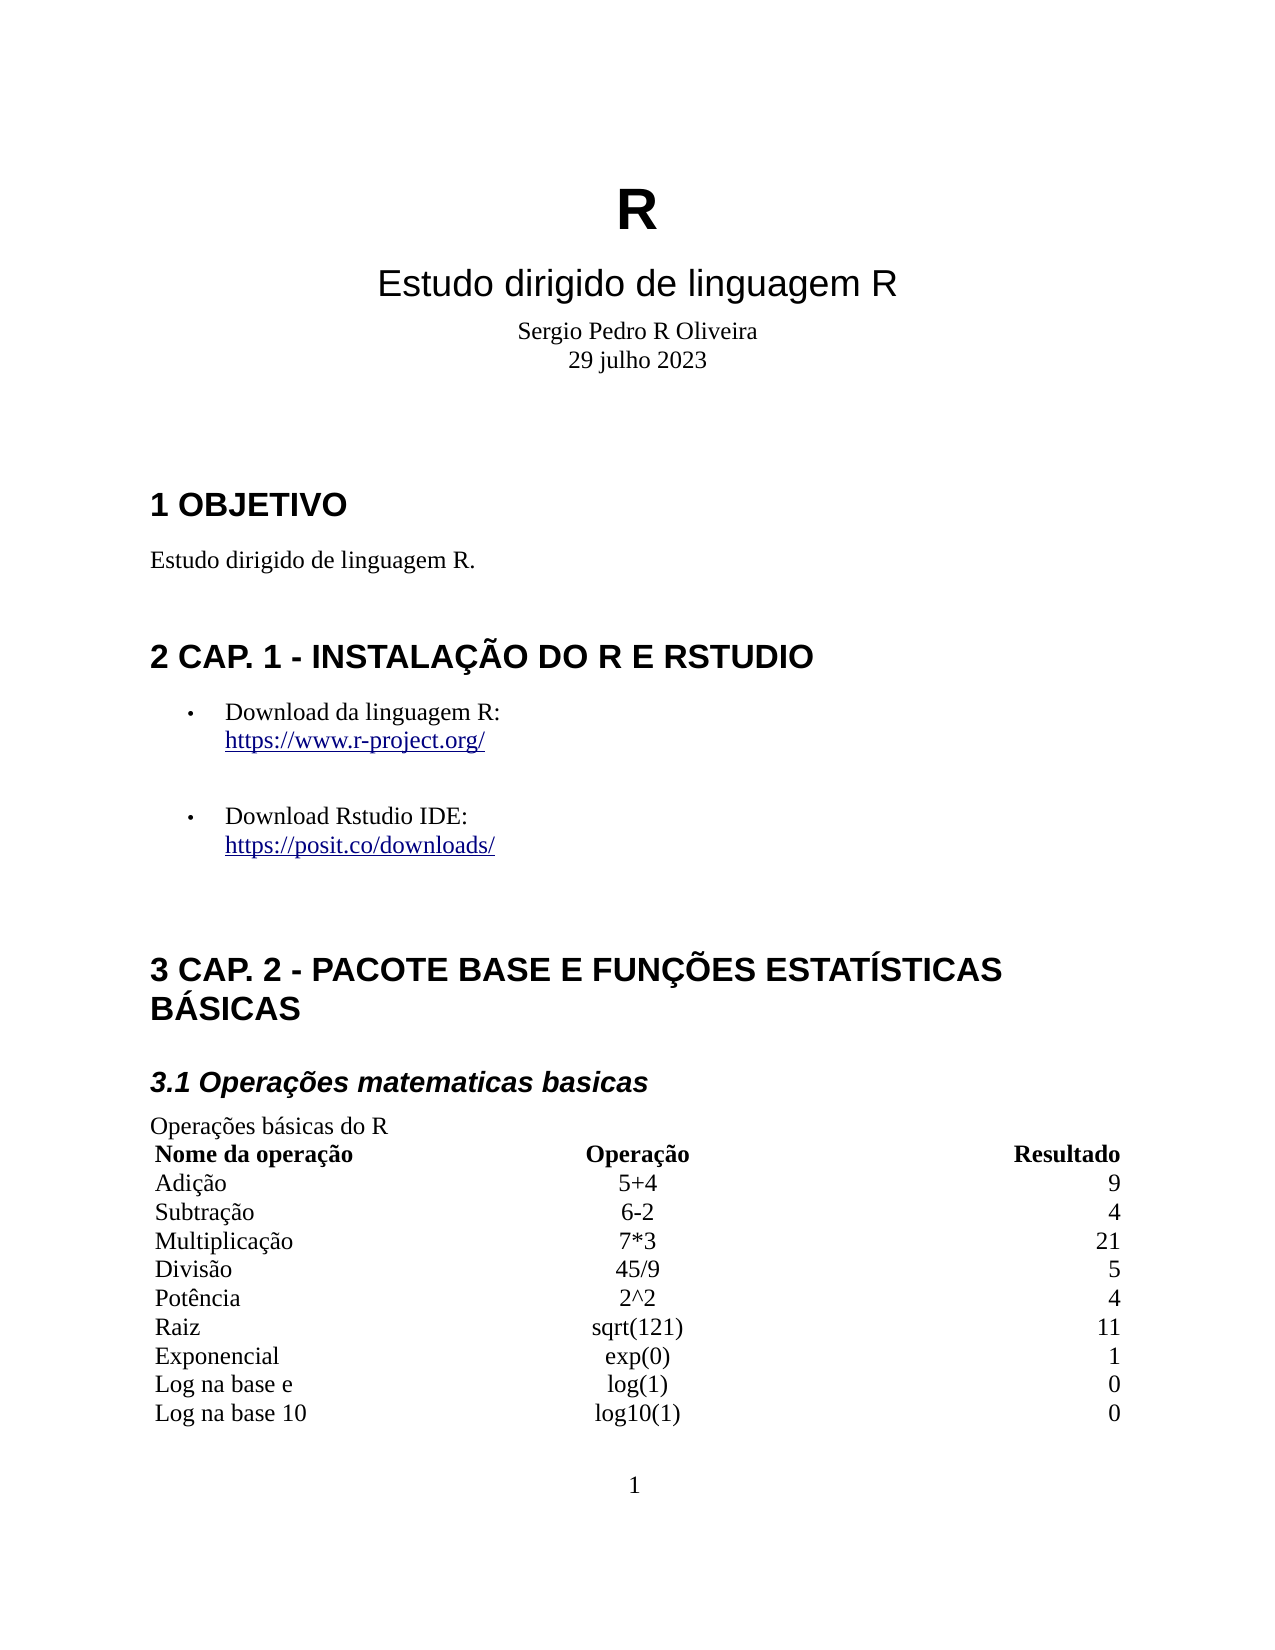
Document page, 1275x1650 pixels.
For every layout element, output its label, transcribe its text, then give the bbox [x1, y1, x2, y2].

title R [150, 175, 1125, 242]
subtitle 3 CAP. 2 - PACOTE BASE E FUNÇÕES ESTATÍSTICAS BÁSICAS [150, 950, 1125, 1027]
table_cell 4 [800, 1197, 1125, 1226]
table_cell Log na base 10 [150, 1398, 475, 1427]
table_cell Subtração [150, 1197, 475, 1226]
list Download Rstudio IDE: https://posit.co/downloads/ [187, 801, 1125, 887]
subtitle Estudo dirigido de linguagem R [150, 261, 1125, 304]
table_cell Multiplicação [150, 1226, 475, 1254]
table_cell 5 [800, 1255, 1125, 1283]
subtitle 1 OBJETIVO [150, 485, 1125, 524]
table_header Nome da operação [150, 1140, 475, 1168]
table_cell 45/9 [475, 1255, 800, 1283]
table_cell 9 [800, 1168, 1125, 1197]
table_cell Exponencial [150, 1341, 475, 1369]
table_cell log10(1) [475, 1398, 800, 1427]
text 29 julho 2023 [150, 345, 1125, 374]
text Operações básicas do R [150, 1111, 1125, 1139]
table_header Resultado [800, 1140, 1125, 1168]
table_cell 7*3 [475, 1226, 800, 1254]
table_cell 21 [800, 1226, 1125, 1254]
table_cell 0 [800, 1398, 1125, 1427]
text Estudo dirigido de linguagem R. [150, 545, 1125, 603]
table_cell 4 [800, 1283, 1125, 1312]
table_cell Divisão [150, 1255, 475, 1283]
table_cell Raiz [150, 1312, 475, 1341]
table_cell Potência [150, 1283, 475, 1312]
subtitle 3.1 Operações matematicas basicas [150, 1065, 1125, 1098]
text Sergio Pedro R Oliveira [150, 316, 1125, 345]
table_cell sqrt(121) [475, 1312, 800, 1341]
table_cell Adição [150, 1168, 475, 1197]
list Download da linguagem R: https://www.r-project.org/ [187, 697, 1125, 783]
table_header Operação [475, 1140, 800, 1168]
table_cell 2^2 [475, 1283, 800, 1312]
table_cell 0 [800, 1370, 1125, 1398]
table_cell 6-2 [475, 1197, 800, 1226]
table_cell 1 [800, 1341, 1125, 1369]
table_cell exp(0) [475, 1341, 800, 1369]
table_cell Log na base e [150, 1370, 475, 1398]
table_cell 5+4 [475, 1168, 800, 1197]
subtitle 2 CAP. 1 - INSTALAÇÃO DO R E RSTUDIO [150, 637, 1125, 675]
table_cell log(1) [475, 1370, 800, 1398]
table_cell 11 [800, 1312, 1125, 1341]
